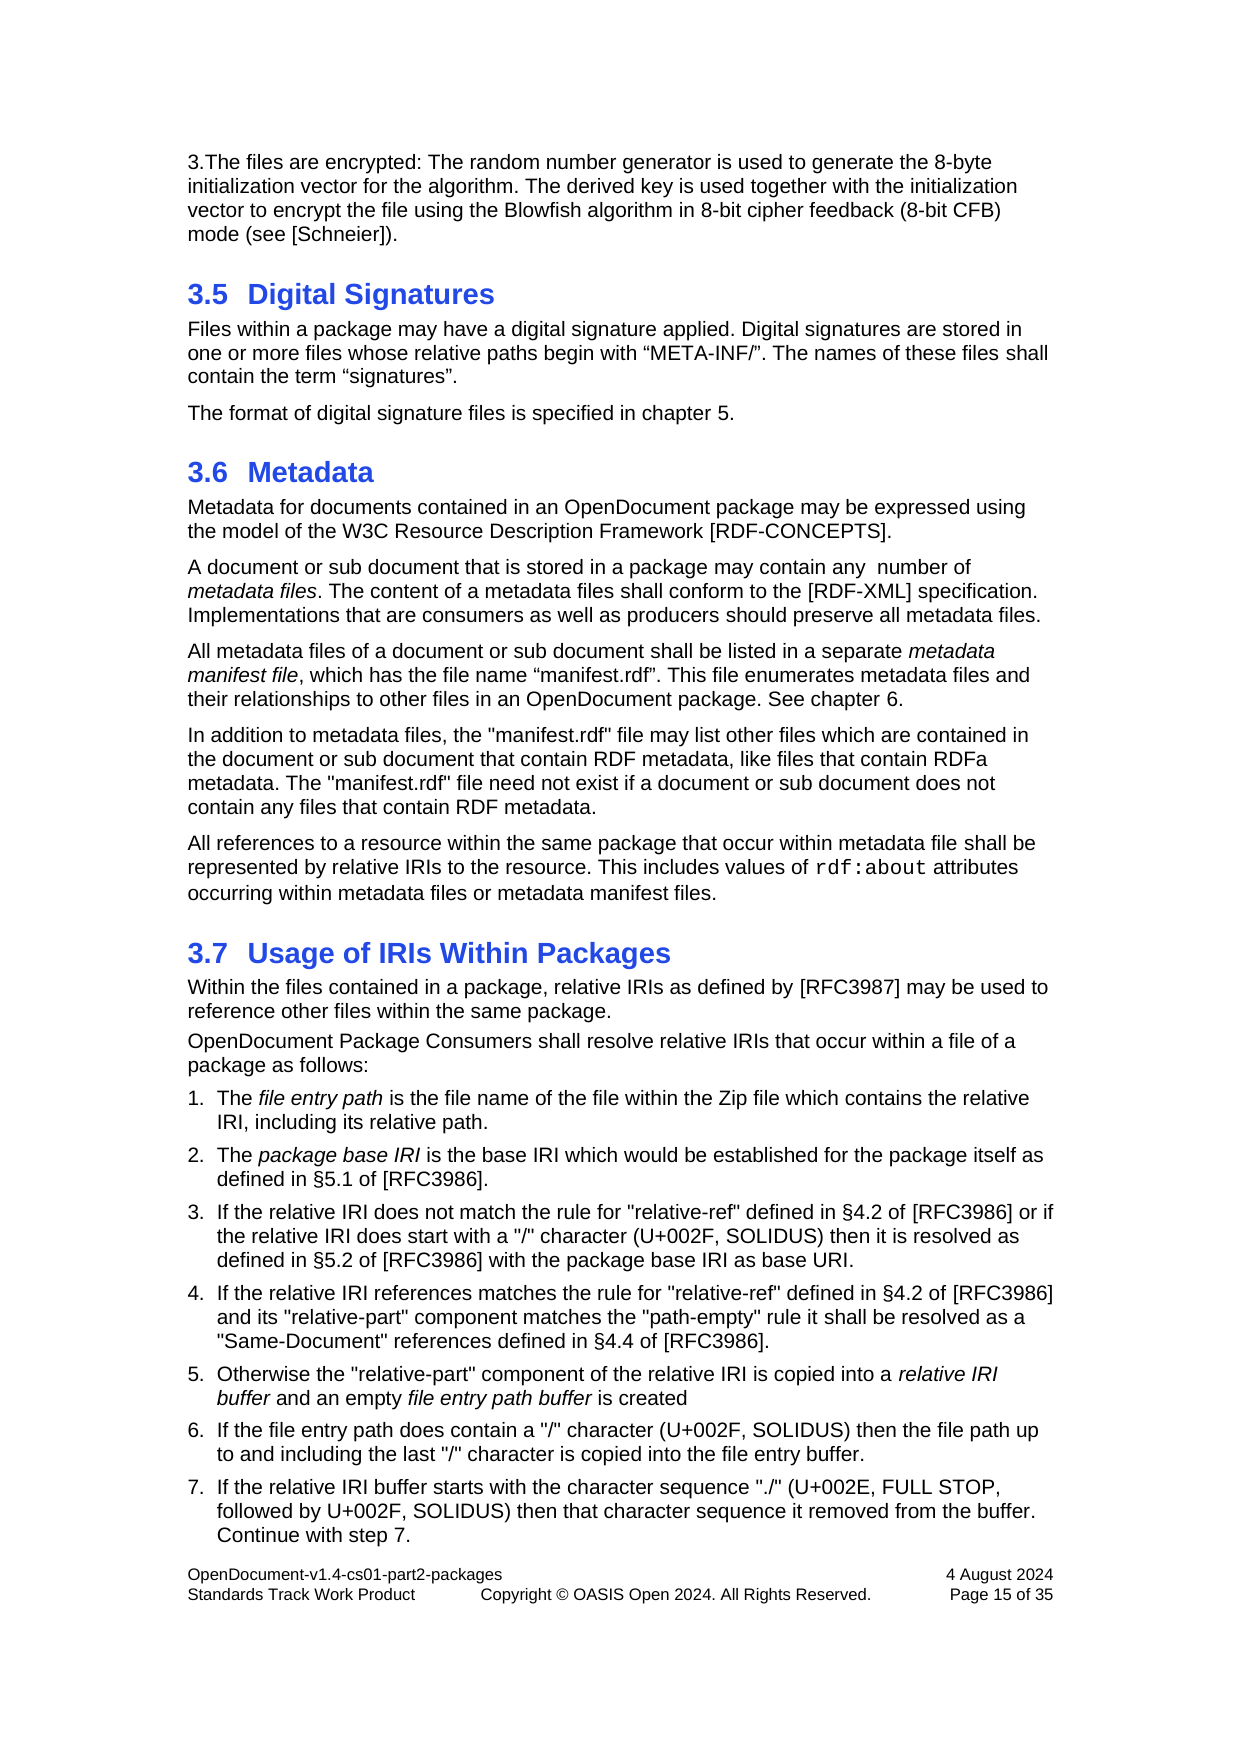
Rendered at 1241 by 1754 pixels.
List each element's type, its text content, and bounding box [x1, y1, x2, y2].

text Within the files contained in a package, relative IRIs as defined by [RFC3987] may be used to reference other files within the same package. [187, 975, 1053, 1023]
list The files are encrypted: The random number generator is used to generate the 8-byte initialization vector for the algorithm. The derived key is used together with the initialization vector to encrypt the file using the Blowfish algorithm in 8-bit cipher feedback (8-bit CFB) mode (see [Schneier]). [187, 150, 1053, 246]
text A document or sub document that is stored in a package may contain any number of metadata files. The content of a metadata files shall conform to the [RDF-XML] specification. Implementations that are consumers as well as producers should preserve all metadata files. [187, 555, 1053, 627]
list The package base IRI is the base IRI which would be established for the package itself as defined in §5.1 of [RFC3986]. [187, 1143, 1053, 1191]
subtitle Usage of IRIs Within Packages [187, 936, 1053, 969]
subtitle Digital Signatures [187, 277, 1053, 310]
subtitle Metadata [187, 455, 1053, 489]
list If the relative IRI does not match the rule for "relative-ref" defined in §4.2 of [RFC3986] or if the relative IRI does start with a "/" character (U+002F, SOLIDUS) then it is resolved as defined in §5.2 of [RFC3986] with the package base IRI as base URI. [187, 1200, 1053, 1272]
list If the file entry path does contain a "/" character (U+002F, SOLIDUS) then the file path up to and including the last "/" character is copied into the file entry buffer. [187, 1418, 1053, 1466]
text In addition to metadata files, the "manifest.rdf" file may list other files which are contained in the document or sub document that contain RDF metadata, like files that contain RDFa metadata. The "manifest.rdf" file need not exist if a document or sub document does not contain any files that contain RDF metadata. [187, 723, 1053, 819]
text All references to a resource within the same package that occur within metadata file shall be represented by relative IRIs to the resource. This includes values of rdf:about attributes occurring within metadata files or metadata manifest files. [187, 831, 1053, 904]
text The format of digital signature files is specified in chapter 5. [187, 400, 1053, 424]
list If the relative IRI references matches the rule for "relative-ref" defined in §4.2 of [RFC3986] and its "relative-part" component matches the "path-empty" rule it shall be resolved as a "Same-Document" references defined in §4.4 of [RFC3986]. [187, 1281, 1053, 1352]
text All metadata files of a document or sub document shall be listed in a separate metadata manifest file, which has the file name “manifest.rdf”. This file enumerates metadata files and their relationships to other files in an OpenDocument package. See chapter 6. [187, 639, 1053, 711]
list The file entry path is the file name of the file within the Zip file which contains the relative IRI, including its relative path. [187, 1086, 1053, 1134]
text Metadata for documents contained in an OpenDocument package may be expressed using the model of the W3C Resource Description Framework [RDF-CONCEPTS]. [187, 495, 1053, 543]
text OpenDocument Package Consumers shall resolve relative IRIs that occur within a file of a package as follows: [187, 1029, 1053, 1077]
list If the relative IRI buffer starts with the character sequence "./" (U+002E, FULL STOP, followed by U+002F, SOLIDUS) then that character sequence it removed from the buffer. Continue with step 7. [187, 1475, 1053, 1547]
text Files within a package may have a digital signature applied. Digital signatures are stored in one or more files whose relative paths begin with “META-INF/”. The names of these files shall contain the term “signatures”. [187, 316, 1053, 388]
list Otherwise the "relative-part" component of the relative IRI is copied into a relative IRI buffer and an empty file entry path buffer is created [187, 1361, 1053, 1409]
